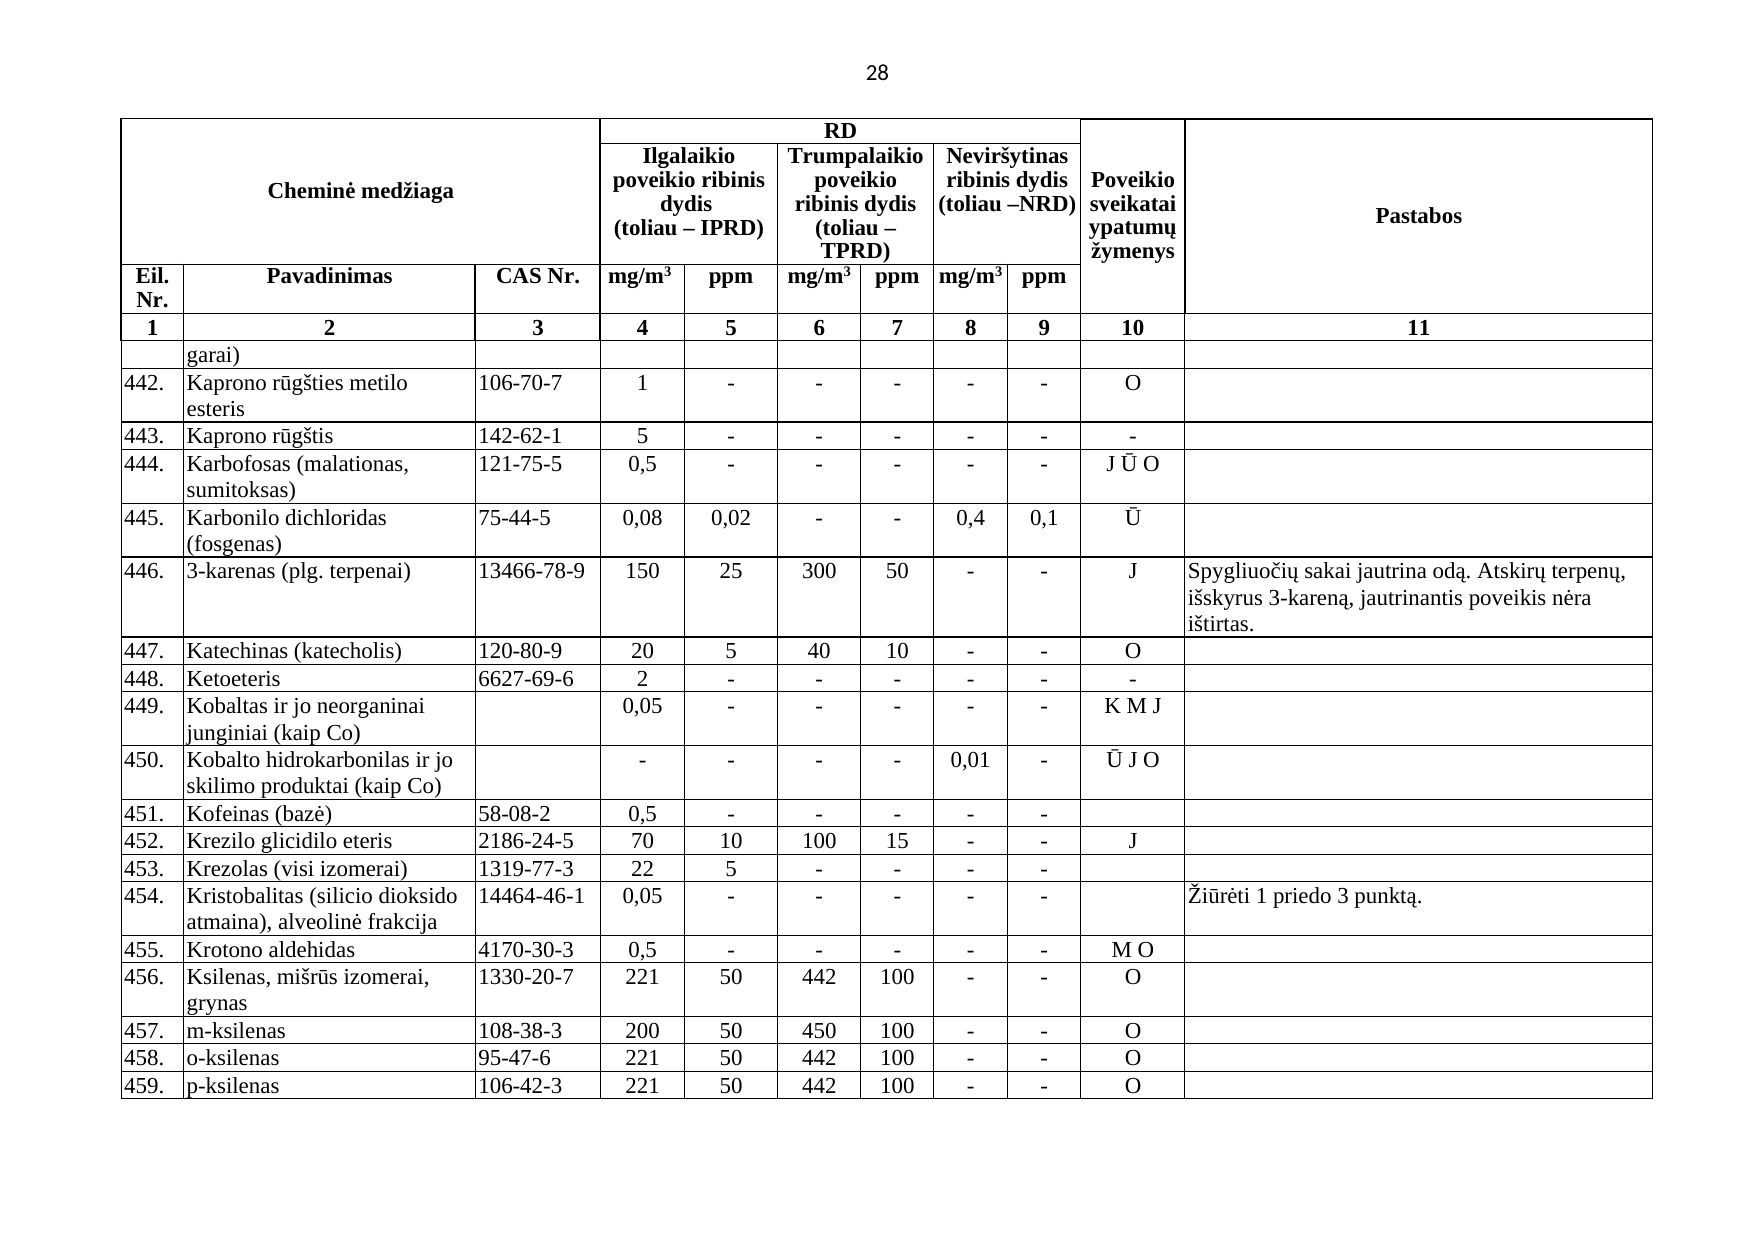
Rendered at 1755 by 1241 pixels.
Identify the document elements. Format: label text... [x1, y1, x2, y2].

table_cell - [934, 963, 1007, 1016]
table_cell - [861, 882, 933, 935]
table_cell [778, 341, 860, 368]
table_cell - [1008, 341, 1080, 368]
table_cell 5 [601, 423, 684, 449]
table_cell 442. [122, 369, 183, 421]
table_cell - [778, 423, 860, 449]
table_cell - [1008, 827, 1080, 853]
table_cell 221 [601, 1044, 684, 1071]
table_cell Karbonilo dichloridas (fosgenas) [184, 504, 475, 556]
table_cell 50 [685, 963, 777, 1016]
table_cell 457. [122, 1017, 183, 1043]
table_cell 106-42-3 [476, 1072, 600, 1098]
table_cell 0,01 [934, 746, 1007, 799]
table_cell - [1008, 638, 1080, 664]
table_cell Krezolas (visi izomerai) [184, 855, 475, 881]
table_cell - [1008, 558, 1080, 636]
table_cell - [778, 746, 860, 799]
table_cell 1319-77-3 [476, 855, 600, 881]
table_cell 1330-20-7 [476, 963, 600, 1016]
table_cell 5 [685, 855, 777, 881]
table_cell [1081, 800, 1184, 826]
table_cell - [685, 800, 777, 826]
table_cell 221 [601, 1072, 684, 1098]
table_cell 6627-69-6 [476, 665, 600, 691]
table_cell 70 [601, 827, 684, 853]
table_cell - [934, 936, 1007, 962]
table_cell - [934, 1044, 1007, 1071]
table_cell 452. [122, 827, 183, 853]
table_cell - [861, 936, 933, 962]
table_cell 50 [861, 558, 933, 636]
table_cell - [861, 665, 933, 691]
table_cell ppm [861, 265, 933, 312]
table_cell 442 [778, 1044, 860, 1071]
table_cell - [1008, 423, 1080, 449]
table_cell J [1081, 827, 1184, 853]
table_cell M O [1081, 936, 1184, 962]
table_cell 448. [122, 665, 183, 691]
table_cell [1185, 369, 1652, 421]
table_cell o-ksilenas [184, 1044, 475, 1071]
table_cell 0,5 [601, 936, 684, 962]
table_cell 121-75-5 [476, 450, 600, 503]
table_cell O [1081, 1017, 1184, 1043]
table_cell 22 [601, 855, 684, 881]
table_cell - [685, 341, 777, 368]
table_cell 75-44-5 [476, 504, 600, 556]
table_cell O [1081, 963, 1184, 1016]
table_cell 100 [861, 1044, 933, 1071]
table_cell Kaprono rūgšties metilo esteris [184, 369, 475, 421]
table_cell mg/m3 [601, 265, 684, 312]
table_cell [1185, 692, 1652, 745]
table_cell 444. [122, 450, 183, 503]
table_cell [1185, 936, 1652, 962]
table_cell [1185, 855, 1652, 881]
table_cell 15 [861, 827, 933, 853]
table_cell [476, 692, 600, 745]
table_cell 120-80-9 [476, 638, 600, 664]
table_cell - [1008, 800, 1080, 826]
table_cell Spygliuočių sakai jautrina odą. Atskirų terpenų, išskyrus 3-kareną, jautrinantis poveikis nėra ištirtas. [1185, 558, 1652, 636]
table_cell O [1081, 1044, 1184, 1071]
table_cell - [685, 692, 777, 745]
table_cell - [1008, 855, 1080, 881]
table_cell 50 [685, 1044, 777, 1071]
table_cell 50 [685, 1072, 777, 1098]
table_cell [1185, 827, 1652, 853]
table_cell - [1008, 1017, 1080, 1043]
table_cell - [778, 855, 860, 881]
table_cell 95-47-6 [476, 1044, 600, 1071]
table_cell - [934, 665, 1007, 691]
table_cell - [1008, 963, 1080, 1016]
table_cell 453. [122, 855, 183, 881]
table_cell - [778, 882, 860, 935]
table_cell - [1081, 423, 1184, 449]
table_cell Kobalto hidrokarbonilas ir jo skilimo produktai (kaip Co) [184, 746, 475, 799]
table_cell p-ksilenas [184, 1072, 475, 1098]
table_cell 10 [1081, 314, 1184, 340]
table_cell [476, 341, 600, 368]
table_cell - [861, 369, 933, 421]
table_header RD [601, 119, 1080, 143]
table_cell 40 [778, 638, 860, 664]
table_cell - [1008, 450, 1080, 503]
table_cell Neviršytinas ribinis dydis (toliau –NRD) [934, 144, 1080, 263]
table_cell - [1008, 692, 1080, 745]
table_cell 10 [685, 827, 777, 853]
table_cell - [934, 341, 1007, 368]
table_cell CAS Nr. [476, 265, 599, 312]
table_cell [1185, 1017, 1652, 1043]
table_cell 447. [122, 638, 183, 664]
table_cell Ū J O [1081, 746, 1184, 799]
table_cell Ilgalaikio poveikio ribinis dydis (toliau – IPRD) [601, 144, 777, 263]
table_cell Krezilo glicidilo eteris [184, 827, 475, 853]
table_cell Kaprono rūgštis [184, 423, 475, 449]
table_cell 100 [861, 1017, 933, 1043]
table_cell [1185, 963, 1652, 1016]
table_cell 13466-78-9 [476, 558, 600, 636]
table_cell - [778, 936, 860, 962]
table_cell - [778, 665, 860, 691]
table_cell m-ksilenas [184, 1017, 475, 1043]
table_cell - [861, 423, 933, 449]
table_cell 20 [601, 638, 684, 664]
table_cell 0,02 [685, 504, 777, 556]
table_cell [122, 341, 183, 368]
table_cell 200 [601, 1017, 684, 1043]
table_cell [1185, 665, 1652, 691]
table_cell ppm [685, 265, 777, 312]
table_cell 106-70-7 [476, 369, 600, 421]
table_cell - [685, 450, 777, 503]
table_cell - [861, 692, 933, 745]
table_header Poveikio sveikatai ypatumų žymenys [1081, 120, 1184, 312]
table_cell 100 [778, 827, 860, 853]
table_cell 4 [601, 314, 684, 340]
table_cell K M J [1081, 692, 1184, 745]
table_cell [476, 746, 600, 799]
table_cell - [1008, 369, 1080, 421]
table_cell [1185, 800, 1652, 826]
table_cell mg/m3 [778, 265, 860, 312]
table_cell - [685, 936, 777, 962]
table_cell 442 [778, 1072, 860, 1098]
table_cell 0,05 [601, 882, 684, 935]
table_cell - [934, 1017, 1007, 1043]
table_cell - [934, 855, 1007, 881]
table_cell Krotono aldehidas [184, 936, 475, 962]
table_cell [1185, 1072, 1652, 1098]
table_cell [1081, 855, 1184, 881]
table_cell 0,5 [601, 450, 684, 503]
table_cell - [778, 450, 860, 503]
table_cell O [1081, 1072, 1184, 1098]
table_cell 451. [122, 800, 183, 826]
table_cell 10 [861, 638, 933, 664]
table_cell 2 [184, 314, 474, 340]
table_cell J Ū O [1081, 450, 1184, 503]
table_cell 445. [122, 504, 183, 556]
table_cell - [685, 882, 777, 935]
table_cell 2 [601, 665, 684, 691]
table_cell 4170-30-3 [476, 936, 600, 962]
table_cell Katechinas (katecholis) [184, 638, 475, 664]
table_cell 14464-46-1 [476, 882, 600, 935]
table_cell 7 [861, 314, 933, 340]
table_cell 0,4 [934, 504, 1007, 556]
table_cell - [934, 1072, 1007, 1098]
table_cell 0,05 [601, 692, 684, 745]
table_cell [1185, 638, 1652, 664]
table_cell 100 [861, 1072, 933, 1098]
table_cell 50 [685, 1017, 777, 1043]
table_cell 3 [476, 314, 599, 340]
table_cell - [861, 341, 933, 368]
table_cell [1185, 423, 1652, 449]
table_cell Kobaltas ir jo neorganinai junginiai (kaip Co) [184, 692, 475, 745]
table_cell [1185, 504, 1652, 556]
table_cell - [861, 855, 933, 881]
table_cell - [934, 423, 1007, 449]
table_cell 9 [1008, 314, 1080, 340]
table_cell - [1008, 936, 1080, 962]
table_cell Ketoeteris [184, 665, 475, 691]
table_cell - [861, 504, 933, 556]
table_cell ppm [1008, 265, 1080, 312]
table_cell - [778, 369, 860, 421]
table_cell O [1081, 638, 1184, 664]
table_cell Kofeinas (bazė) [184, 800, 475, 826]
table_cell - [934, 882, 1007, 935]
table_cell 11 [1185, 314, 1652, 340]
table_cell 6 [778, 314, 860, 340]
table_cell - [934, 827, 1007, 853]
table_cell - [1081, 341, 1184, 368]
table_cell - [861, 450, 933, 503]
table_cell - [934, 692, 1007, 745]
table_cell Trumpalaikio poveikio ribinis dydis (toliau –TPRD) [778, 144, 933, 263]
table_cell 100 [861, 963, 933, 1016]
table_cell - [685, 423, 777, 449]
table_cell - [1008, 1072, 1080, 1098]
table_cell garai) [184, 341, 475, 368]
table_cell - [934, 369, 1007, 421]
table_cell - [778, 800, 860, 826]
table_cell - [1081, 665, 1184, 691]
table_cell 0,1 [1008, 504, 1080, 556]
table_cell - [1008, 882, 1080, 935]
table_cell - [934, 800, 1007, 826]
table_cell 300 [778, 558, 860, 636]
table_cell 450 [778, 1017, 860, 1043]
table_cell 450. [122, 746, 183, 799]
table_cell - [934, 638, 1007, 664]
table_cell 221 [601, 963, 684, 1016]
table_cell [1185, 746, 1652, 799]
table_cell [1185, 450, 1652, 503]
table_cell - [778, 504, 860, 556]
table_cell Ksilenas, mišrūs izomerai, grynas [184, 963, 475, 1016]
table_cell 5 [685, 314, 777, 340]
table_cell - [934, 450, 1007, 503]
table_cell 8 [934, 314, 1007, 340]
table_cell O [1081, 369, 1184, 421]
table_cell 0,5 [601, 800, 684, 826]
table_cell 5 [685, 638, 777, 664]
table_cell [1185, 1044, 1652, 1071]
table_cell Eil. Nr. [122, 265, 183, 312]
table_header Cheminė medžiaga [122, 119, 599, 263]
table_cell 58-08-2 [476, 800, 600, 826]
table_cell 456. [122, 963, 183, 1016]
table_cell [1185, 341, 1652, 368]
table_cell 455. [122, 936, 183, 962]
table_cell 2186-24-5 [476, 827, 600, 853]
table_cell 142-62-1 [476, 423, 600, 449]
table_cell 108-38-3 [476, 1017, 600, 1043]
table_cell [601, 341, 684, 368]
table_cell - [685, 665, 777, 691]
table_cell 0,08 [601, 504, 684, 556]
table_cell - [861, 746, 933, 799]
table_cell 1 [601, 369, 684, 421]
table_cell 442 [778, 963, 860, 1016]
table_cell J [1081, 558, 1184, 636]
table_cell 446. [122, 558, 183, 636]
table_cell 449. [122, 692, 183, 745]
table_cell [1081, 882, 1184, 935]
table_header Pastabos [1186, 120, 1652, 312]
table_cell - [1008, 746, 1080, 799]
table_cell 150 [601, 558, 684, 636]
table_cell mg/m3 [934, 265, 1007, 312]
table_cell Kristobalitas (silicio dioksido atmaina), alveolinė frakcija [184, 882, 475, 935]
table_cell 25 [685, 558, 777, 636]
table_cell Karbofosas (malationas, sumitoksas) [184, 450, 475, 503]
table_cell 454. [122, 882, 183, 935]
table_cell 459. [122, 1072, 183, 1098]
table_cell Žiūrėti 1 priedo 3 punktą. [1185, 882, 1652, 935]
table_cell - [1008, 1044, 1080, 1071]
table_cell - [601, 746, 684, 799]
table_cell - [685, 746, 777, 799]
table_cell - [1008, 665, 1080, 691]
table_cell 3-karenas (plg. terpenai) [184, 558, 475, 636]
table_cell 458. [122, 1044, 183, 1071]
table_cell - [778, 692, 860, 745]
table_cell Pavadinimas [184, 265, 474, 312]
table_cell Ū [1081, 504, 1184, 556]
table_cell - [861, 800, 933, 826]
table_cell 443. [122, 423, 183, 449]
table_cell 1 [122, 314, 183, 340]
table_cell - [934, 558, 1007, 636]
table_cell - [685, 369, 777, 421]
